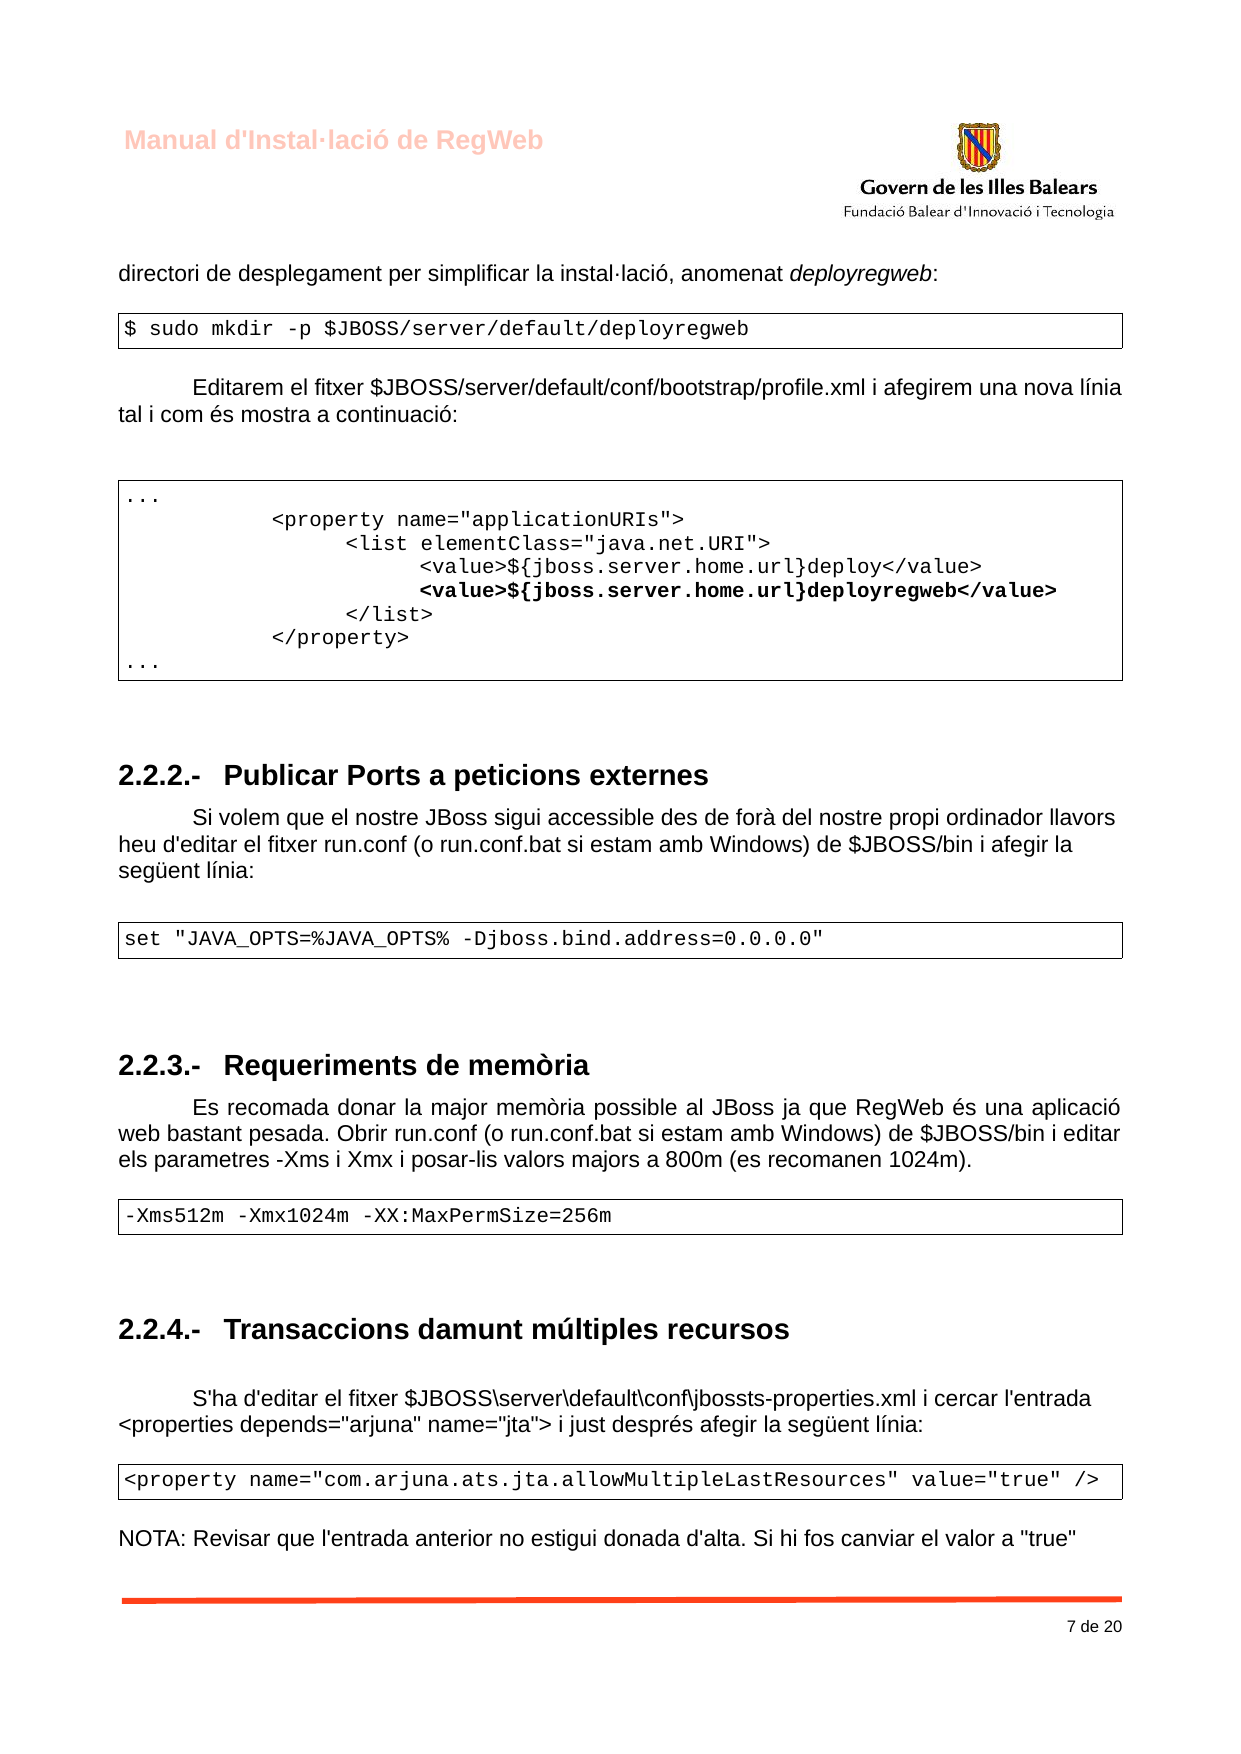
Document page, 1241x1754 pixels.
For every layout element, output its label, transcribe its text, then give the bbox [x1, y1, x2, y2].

text Editarem el fitxer $JBOSS/server/default/conf/bootstrap/profile.xml i afegirem una nova línia tal i com és mostra a continuació: [118, 374, 1122, 427]
picture [840, 123, 1117, 220]
subtitle Requeriments de memòria [118, 1048, 1122, 1081]
text S'ha d'editar el fitxer $JBOSS\server\default\conf\jbossts-properties.xml i cercar l'entrada <properties depends="arjuna" name="jta"> i just després afegir la següent línia: [118, 1384, 1122, 1437]
text Si volem que el nostre JBoss sigui accessible des de forà del nostre propi ordinador llavors heu d'editar el fitxer run.conf (o run.conf.bat si estam amb Windows) de $JBOSS/bin i afegir la següent línia: [118, 804, 1122, 883]
text NOTA: Revisar que l'entrada anterior no estigui donada d'alta. Si hi fos canviar el valor a "true" [118, 1525, 1122, 1552]
subtitle Publicar Ports a peticions externes [118, 758, 1122, 792]
text directori de desplegament per simplificar la instal·lació, anomenat deployregweb: [118, 260, 1122, 286]
table_header <property name="com.arjuna.ats.jta.allowMultipleLastResources" value="true" /> [119, 1465, 1122, 1499]
table_header -Xms512m -Xmx1024m -XX:MaxPermSize=256m [119, 1200, 1122, 1234]
table_header $ sudo mkdir -p $JBOSS/server/default/deployregweb [119, 314, 1122, 348]
table_header set "JAVA_OPTS=%JAVA_OPTS% -Djboss.bind.address=0.0.0.0" [119, 923, 1122, 957]
subtitle Transaccions damunt múltiples recursos [118, 1312, 1122, 1346]
text Es recomada donar la major memòria possible al JBoss ja que RegWeb és una aplicació web bastant pesada. Obrir run.conf (o run.conf.bat si estam amb Windows) de $JBOSS/bin i editar els parametres -Xms i Xmx i posar-lis valors majors a 800m (es recomanen 1024m). [118, 1094, 1122, 1173]
table_header ... <property name="applicationURIs"> <list elementClass="java.net.URI"> <value>${jboss.server.home.url}deploy</value> <value>${jboss.server.home.url}deployregweb</value> </list> </property> ... [119, 481, 1122, 680]
